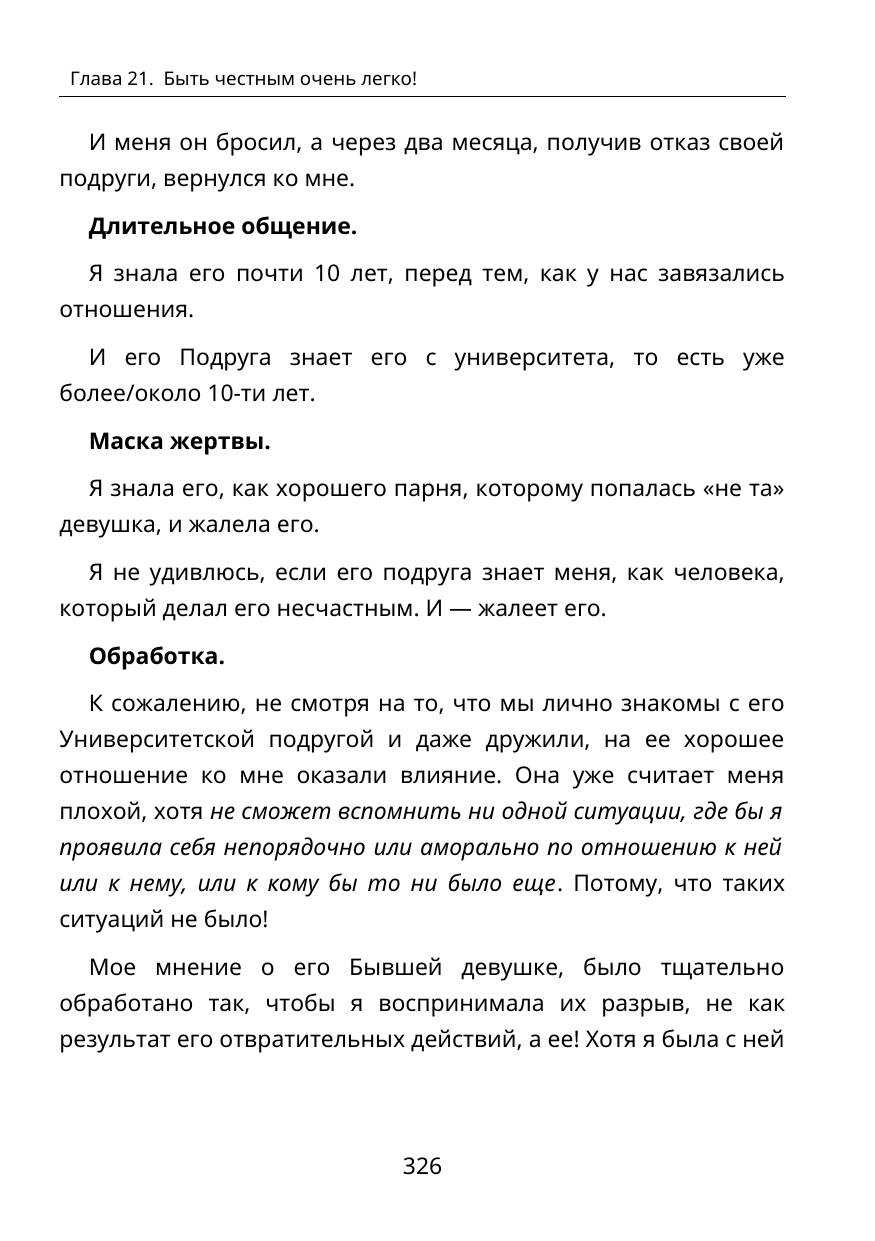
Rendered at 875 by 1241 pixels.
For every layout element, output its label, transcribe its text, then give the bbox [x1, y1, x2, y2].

text Обработка. [59, 640, 786, 671]
text Я знала его почти 10 лет, перед тем, как у нас завязались отношения. [59, 257, 786, 324]
text Я знала его, как хорошего парня, которому попалась «не та» девушка, и жалела его. [59, 472, 786, 539]
text Длительное общение. [59, 210, 786, 241]
text Маска жертвы. [59, 425, 786, 456]
text И меня он бросил, а через два месяца, получив отказ своей подруги, вернулся ко мне. [59, 126, 786, 193]
text К сожалению, не смотря на то, что мы лично знакомы с его Университетской подругой и даже дружили, на ее хорошее отношение ко мне оказали влияние. Она уже считает меня плохой, хотя не сможет вспомнить ни одной ситуации, где бы я проявила себя непорядочно или аморально по отношению к ней или к нему, или к кому бы то ни было еще. Потому, что таких ситуаций не было! [59, 687, 786, 934]
text Мое мнение о его Бывшей девушке, было тщательно обработано так, чтобы я воспринимала их разрыв, не как результат его отвратительных действий, а ее! Хотя я была с ней [59, 951, 786, 1054]
text Я не удивлюсь, если его подруга знает меня, как человека, который делал его несчастным. И — жалеет его. [59, 556, 786, 623]
text И его Подруга знает его с университета, то есть уже более/около 10-ти лет. [59, 341, 786, 408]
